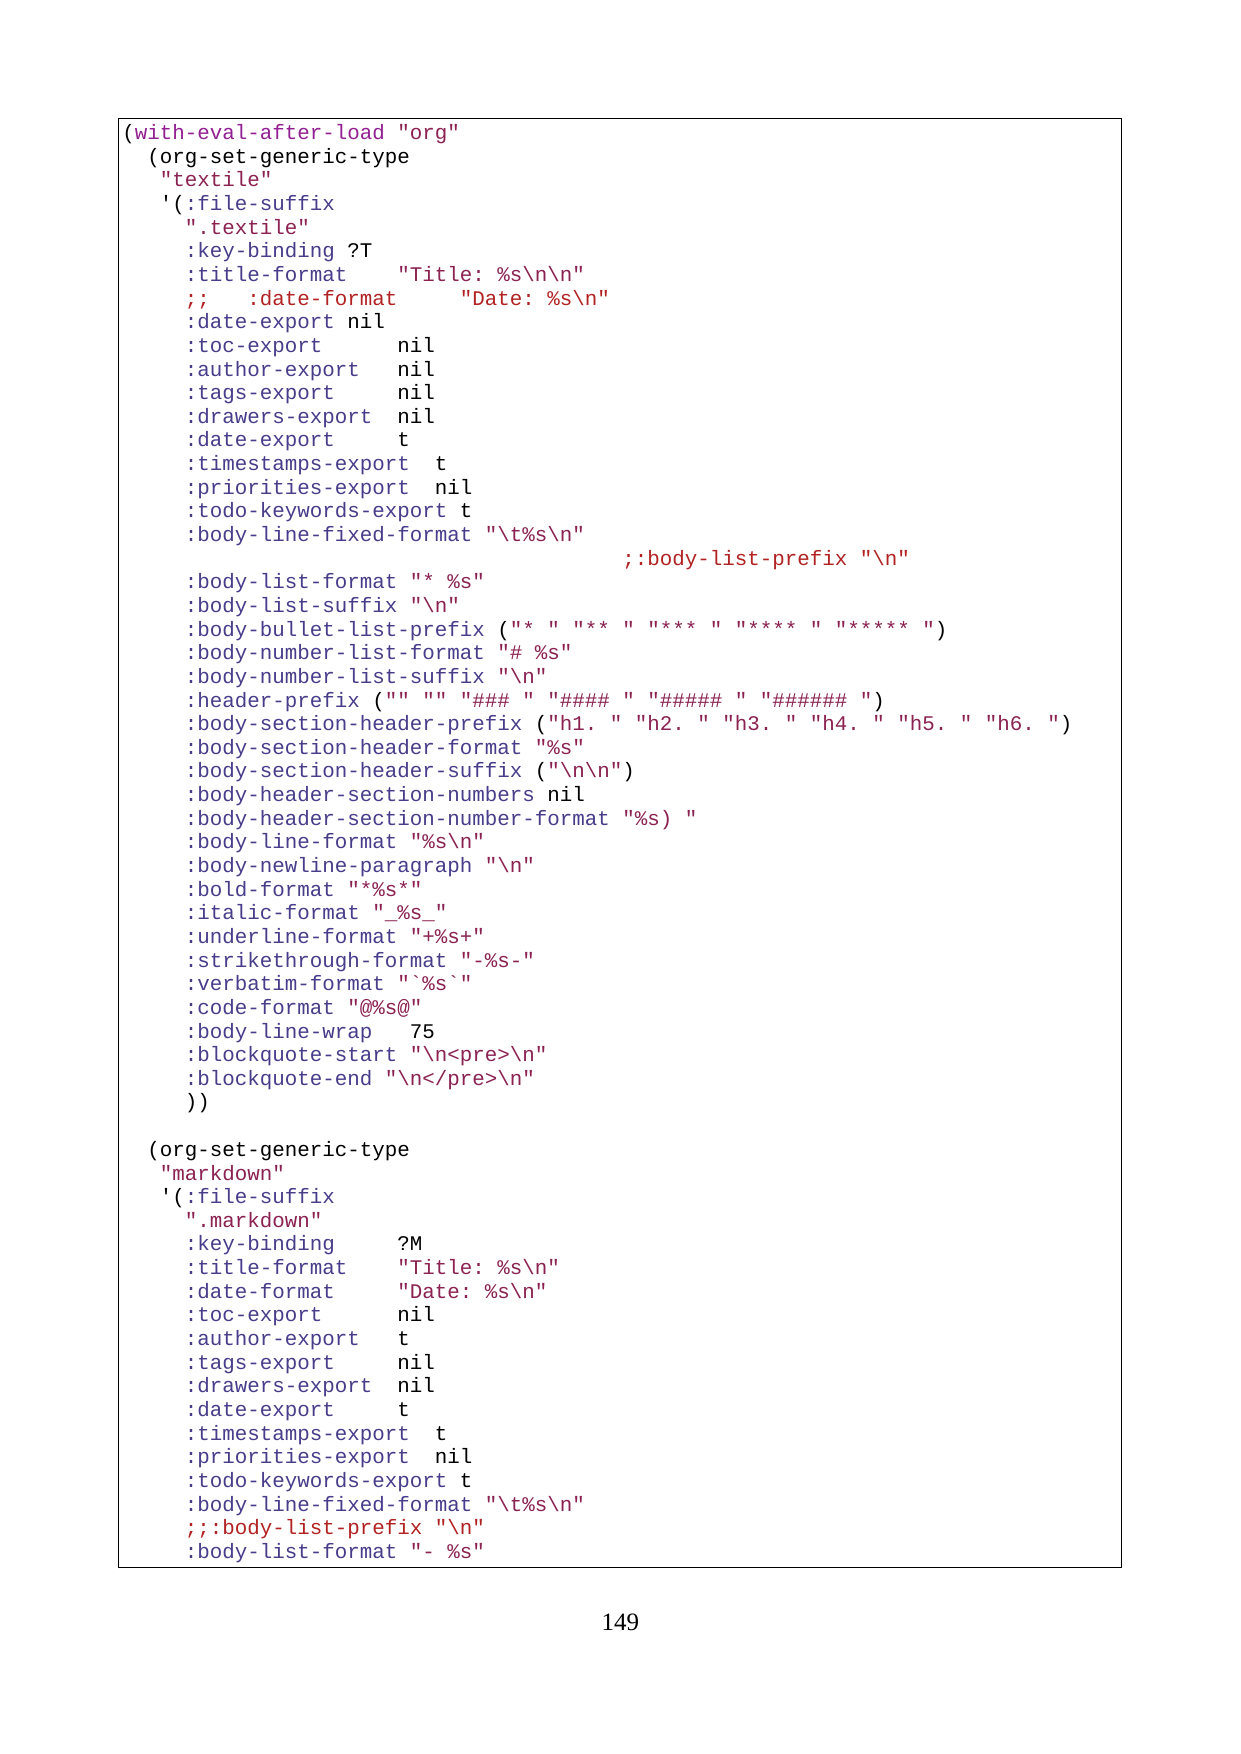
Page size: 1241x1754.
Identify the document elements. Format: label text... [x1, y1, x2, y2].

text :toc-export nil [119, 1300, 1121, 1324]
text '(:file-suffix [119, 1182, 1121, 1206]
text :body-list-format "- %s" [119, 1537, 1121, 1567]
text :body-number-list-format "# %s" [119, 638, 1121, 662]
text :key-binding ?M [119, 1229, 1121, 1253]
text ;:body-list-prefix "\n" [119, 544, 1121, 567]
text :tags-export nil [119, 1348, 1121, 1371]
text :verbatim-format "`%s`" [119, 969, 1121, 993]
text :todo-keywords-export t [119, 496, 1121, 520]
text ".markdown" [119, 1206, 1121, 1229]
text :body-newline-paragraph "\n" [119, 851, 1121, 875]
text :priorities-export nil [119, 473, 1121, 496]
text )) [119, 1088, 1121, 1111]
text :author-export t [119, 1324, 1121, 1348]
text :body-header-section-number-format "%s) " [119, 804, 1121, 827]
text :underline-format "+%s+" [119, 922, 1121, 946]
text :title-format "Title: %s\n\n" [119, 260, 1121, 284]
text :body-bullet-list-prefix ("* " "** " "*** " "**** " "***** ") [119, 615, 1121, 638]
text ".textile" [119, 213, 1121, 236]
text "textile" [119, 165, 1121, 189]
text :code-format "@%s@" [119, 993, 1121, 1017]
text :body-line-fixed-format "\t%s\n" [119, 1489, 1121, 1513]
text :date-export t [119, 1395, 1121, 1419]
text :body-header-section-numbers nil [119, 780, 1121, 804]
text :body-section-header-suffix ("\n\n") [119, 757, 1121, 780]
text :blockquote-end "\n</pre>\n" [119, 1064, 1121, 1088]
text :italic-format "_%s_" [119, 898, 1121, 922]
text :body-list-format "* %s" [119, 567, 1121, 591]
text :body-list-suffix "\n" [119, 591, 1121, 615]
text :body-line-format "%s\n" [119, 827, 1121, 851]
text :date-export nil [119, 307, 1121, 331]
text :toc-export nil [119, 331, 1121, 354]
text :drawers-export nil [119, 1371, 1121, 1395]
text (org-set-generic-type [119, 1135, 1121, 1158]
text :date-format "Date: %s\n" [119, 1277, 1121, 1300]
text :timestamps-export t [119, 1419, 1121, 1442]
text :body-line-fixed-format "\t%s\n" [119, 520, 1121, 544]
text (org-set-generic-type [119, 142, 1121, 165]
text :body-section-header-prefix ("h1. " "h2. " "h3. " "h4. " "h5. " "h6. ") [119, 709, 1121, 733]
text :tags-export nil [119, 378, 1121, 402]
text :body-line-wrap 75 [119, 1017, 1121, 1040]
text (with-eval-after-load "org" [119, 119, 1121, 142]
text :header-prefix ("" "" "### " "#### " "##### " "###### ") [119, 686, 1121, 709]
text :author-export nil [119, 354, 1121, 378]
text :timestamps-export t [119, 449, 1121, 473]
text ;;:body-list-prefix "\n" [119, 1513, 1121, 1537]
text :priorities-export nil [119, 1442, 1121, 1466]
text :body-section-header-format "%s" [119, 733, 1121, 757]
text '(:file-suffix [119, 189, 1121, 213]
text :key-binding ?T [119, 236, 1121, 260]
text :date-export t [119, 426, 1121, 449]
text :strikethrough-format "-%s-" [119, 946, 1121, 969]
text "markdown" [119, 1158, 1121, 1182]
text ;; :date-format "Date: %s\n" [119, 284, 1121, 307]
text :drawers-export nil [119, 402, 1121, 426]
text :title-format "Title: %s\n" [119, 1253, 1121, 1277]
text :bold-format "*%s*" [119, 875, 1121, 898]
text :todo-keywords-export t [119, 1466, 1121, 1489]
text :blockquote-start "\n<pre>\n" [119, 1040, 1121, 1064]
text :body-number-list-suffix "\n" [119, 662, 1121, 686]
